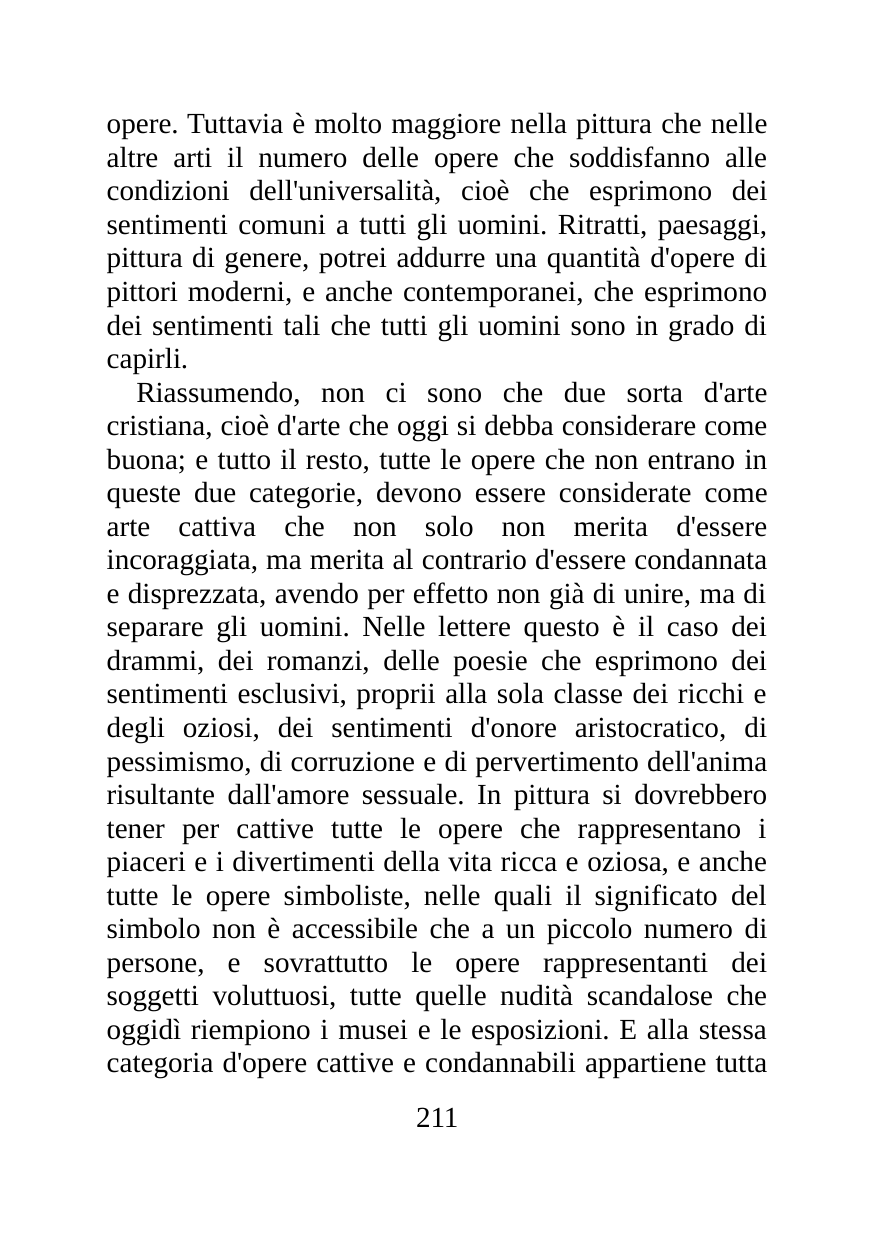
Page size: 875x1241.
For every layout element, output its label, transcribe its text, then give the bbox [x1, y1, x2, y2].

text opere. Tuttavia è molto maggiore nella pittura che nelle altre arti il numero delle opere che soddisfanno alle condizioni dell'universalità, cioè che esprimono dei sentimenti comuni a tutti gli uomini. Ritratti, paesaggi, pittura di genere, potrei addurre una quantità d'opere di pittori moderni, e anche contemporanei, che esprimono dei sentimenti tali che tutti gli uomini sono in grado di capirli. [106, 106, 768, 375]
text Riassumendo, non ci sono che due sorta d'arte cristiana, cioè d'arte che oggi si debba considerare come buona; e tutto il resto, tutte le opere che non entrano in queste due categorie, devono essere considerate come arte cattiva che non solo non merita d'essere incoraggiata, ma merita al contrario d'essere condannata e disprezzata, avendo per effetto non già di unire, ma di separare gli uomini. Nelle lettere questo è il caso dei drammi, dei romanzi, delle poesie che esprimono dei sentimenti esclusivi, proprii alla sola classe dei ricchi e degli oziosi, dei sentimenti d'onore aristocratico, di pessimismo, di corruzione e di pervertimento dell'anima risultante dall'amore sessuale. In pittura si dovrebbero tener per cattive tutte le opere che rappresentano i piaceri e i divertimenti della vita ricca e oziosa, e anche tutte le opere simboliste, nelle quali il significato del simbolo non è accessibile che a un piccolo numero di persone, e sovrattutto le opere rappresentanti dei soggetti voluttuosi, tutte quelle nudità scandalose che oggidì riempiono i musei e le esposizioni. E alla stessa categoria d'opere cattive e condannabili appartiene tutta [106, 375, 768, 1079]
